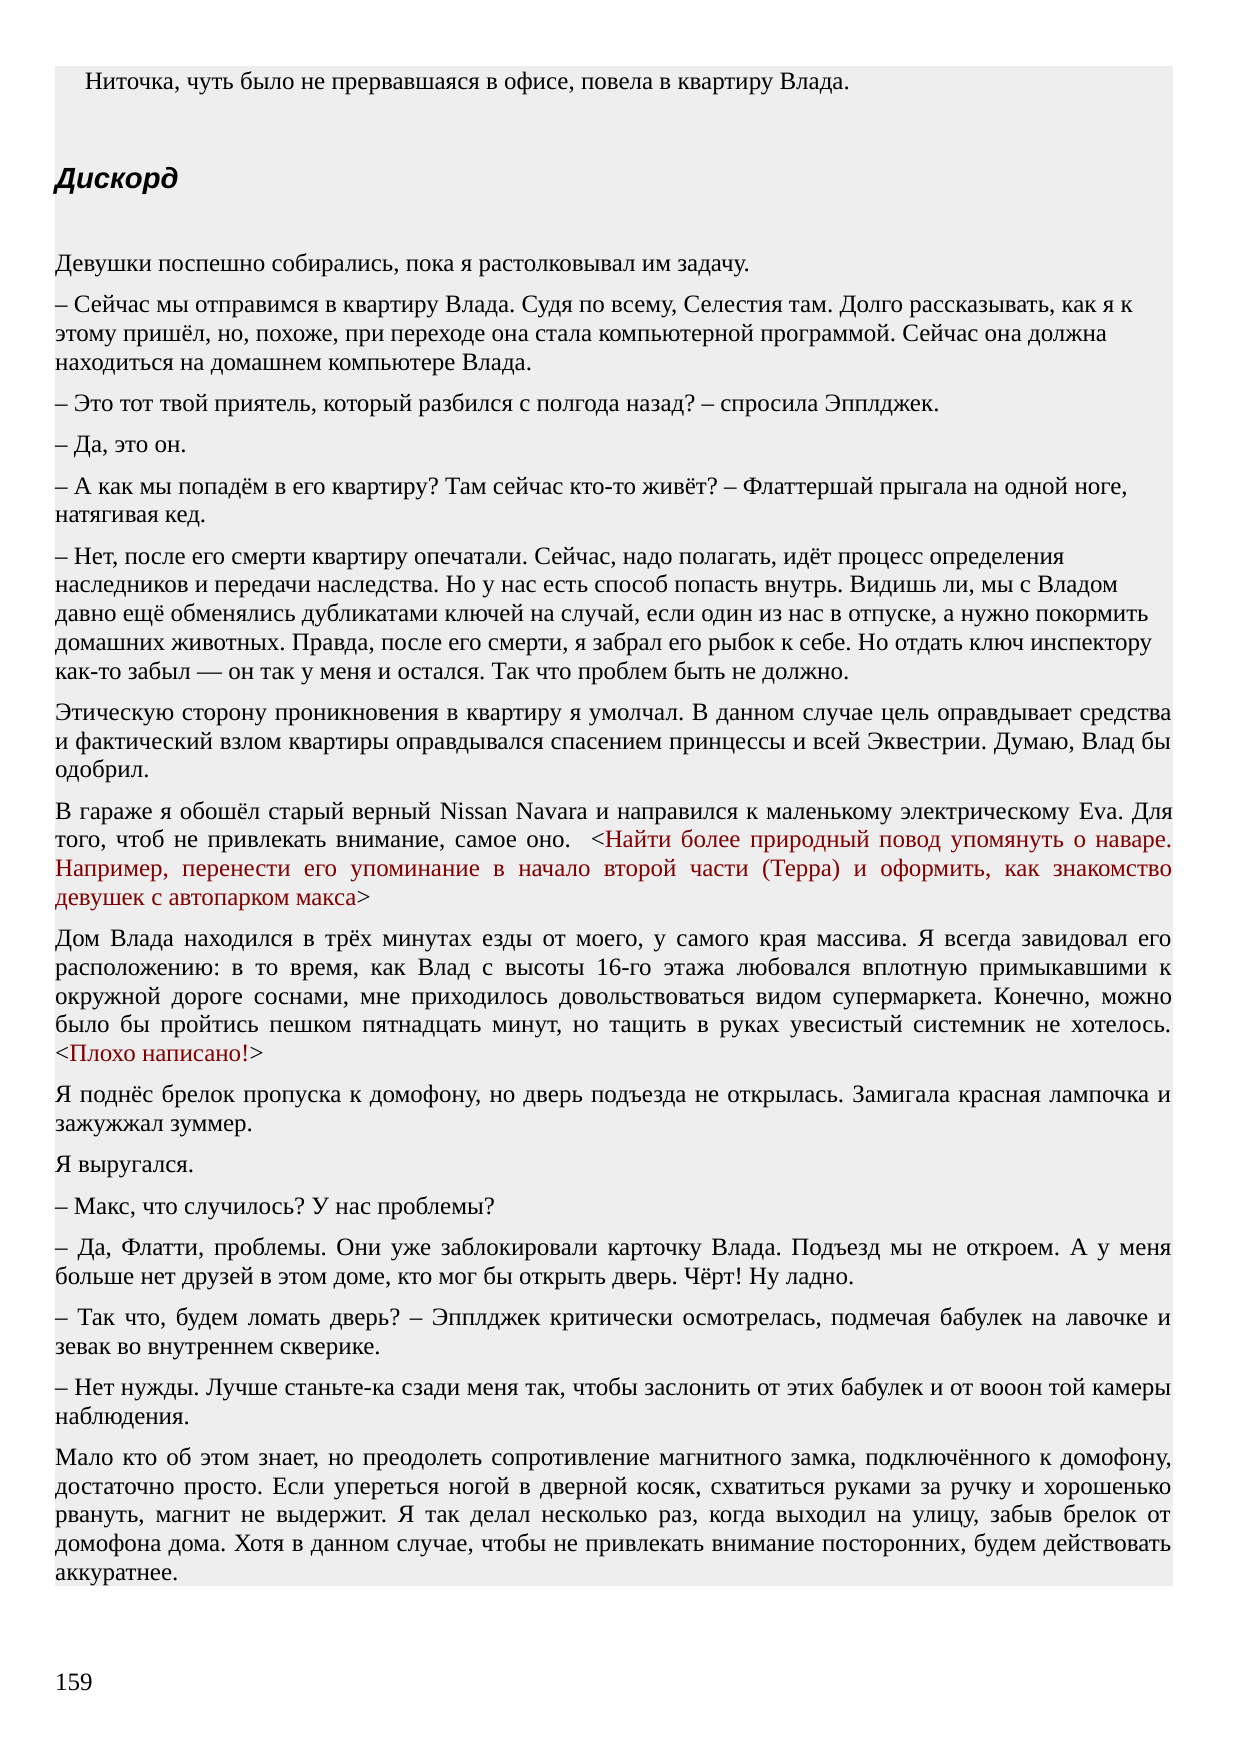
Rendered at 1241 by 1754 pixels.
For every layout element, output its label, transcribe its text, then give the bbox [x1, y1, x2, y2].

text – А как мы попадём в его квартиру? Там сейчас кто-то живёт? – Флаттершай прыгала на одной ноге, натягивая кед. [55, 471, 1173, 528]
text В гараже я обошёл старый верный Nissan Navara и направился к маленькому электрическому Eva. Для того, чтоб не привлекать внимание, самое оно. <Найти более природный повод упомянуть о наваре. Например, перенести его упоминание в начало второй части (Терра) и оформить, как знакомство девушек с автопарком макса> [55, 796, 1173, 911]
text – Так что, будем ломать дверь? – Эпплджек критически осмотрелась, подмечая бабулек на лавочке и зевак во внутреннем скверике. [55, 1302, 1173, 1359]
text – Сейчас мы отправимся в квартиру Влада. Судя по всему, Селестия там. Долго рассказывать, как я к этому пришёл, но, похоже, при переходе она стала компьютерной программой. Сейчас она должна находиться на домашнем компьютере Влада. [55, 289, 1173, 376]
text Ниточка, чуть было не прервавшаяся в офисе, повела в квартиру Влада. [55, 66, 1173, 95]
text Я поднёс брелок пропуска к домофону, но дверь подъезда не открылась. Замигала красная лампочка и зажужжал зуммер. [55, 1079, 1173, 1137]
text – Нет нужды. Лучше станьте-ка сзади меня так, чтобы заслонить от этих бабулек и от вооон той камеры наблюдения. [55, 1372, 1173, 1429]
text – Да, Флатти, проблемы. Они уже заблокировали карточку Влада. Подъезд мы не откроем. А у меня больше нет друзей в этом доме, кто мог бы открыть дверь. Чёрт! Ну ладно. [55, 1232, 1173, 1289]
text – Да, это он. [55, 429, 1173, 458]
text – Макс, что случилось? У нас проблемы? [55, 1191, 1173, 1219]
text – Нет, после его смерти квартиру опечатали. Сейчас, надо полагать, идёт процесс определения наследников и передачи наследства. Но у нас есть способ попасть внутрь. Видишь ли, мы с Владом давно ещё обменялись дубликатами ключей на случай, если один из нас в отпуске, а нужно покормить домашних животных. Правда, после его смерти, я забрал его рыбок к себе. Но отдать ключ инспектору как-то забыл — он так у меня и остался. Так что проблем быть не должно. [55, 541, 1173, 684]
list Мало кто об этом знает, но преодолеть сопротивление магнитного замка, подключённого к домофону, достаточно просто. Если упереться ногой в дверной косяк, схватиться руками за ручку и хорошенько рвануть, магнит не выдержит. Я так делал несколько раз, когда выходил на улицу, забыв брелок от домофона дома. Хотя в данном случае, чтобы не привлекать внимание посторонних, будем действовать аккуратнее. [55, 1442, 1173, 1586]
text Дом Влада находился в трёх минутах езды от моего, у самого края массива. Я всегда завидовал его расположению: в то время, как Влад с высоты 16-го этажа любовался вплотную примыкавшими к окружной дороге соснами, мне приходилось довольствоваться видом супермаркета. Конечно, можно было бы пройтись пешком пятнадцать минут, но тащить в руках увесистый системник не хотелось. <Плохо написано!> [55, 923, 1173, 1067]
text Девушки поспешно собирались, пока я растолковывал им задачу. [55, 248, 1173, 277]
text – Это тот твой приятель, который разбился с полгода назад? – спросила Эпплджек. [55, 388, 1173, 417]
text Я выругался. [55, 1149, 1173, 1178]
subtitle Дискорд [55, 161, 1173, 194]
text Этическую сторону проникновения в квартиру я умолчал. В данном случае цель оправдывает средства и фактический взлом квартиры оправдывался спасением принцессы и всей Эквестрии. Думаю, Влад бы одобрил. [55, 697, 1173, 783]
